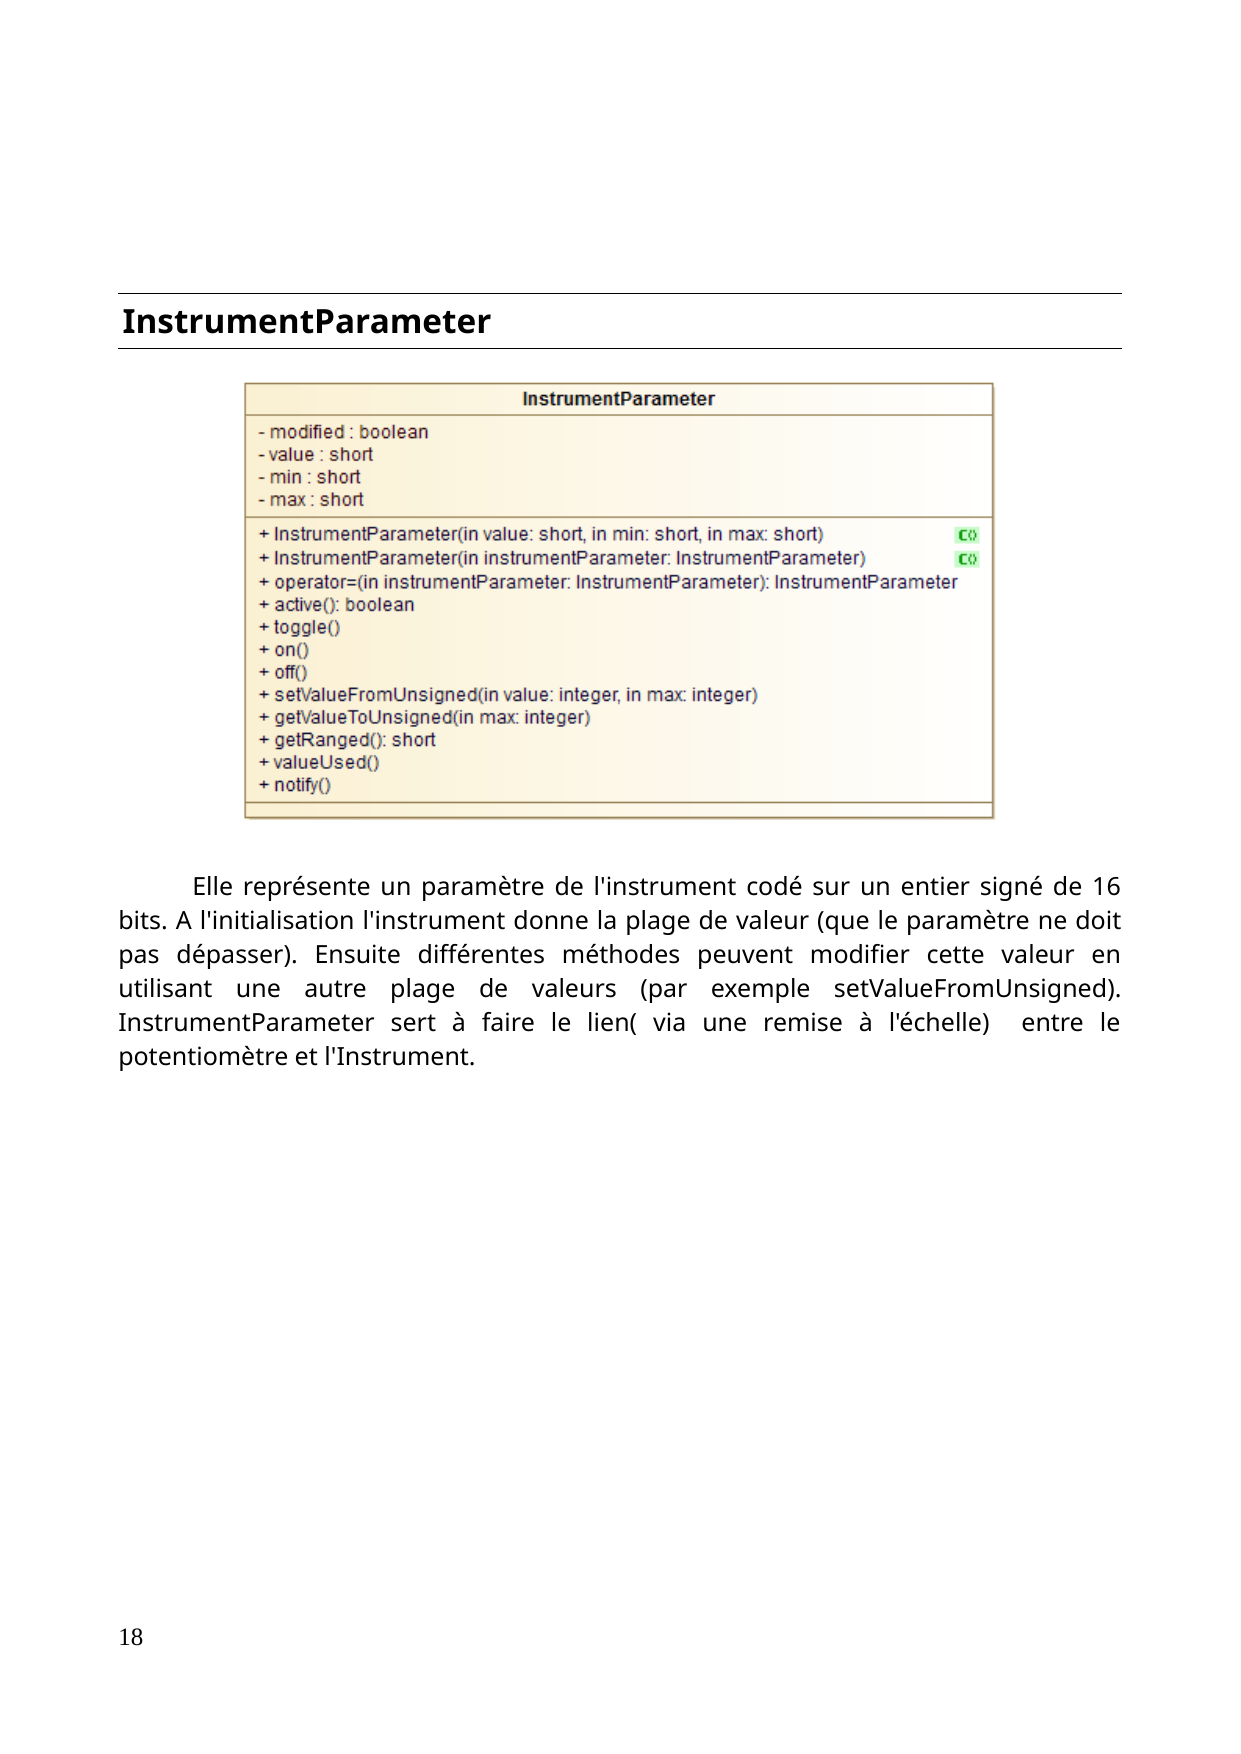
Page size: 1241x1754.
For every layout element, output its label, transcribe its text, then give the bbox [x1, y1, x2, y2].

text InstrumentParameter [118, 294, 1122, 348]
text Elle représente un paramètre de l'instrument codé sur un entier signé de 16 bits. A l'initialisation l'instrument donne la plage de valeur (que le paramètre ne doit pas dépasser). Ensuite différentes méthodes peuvent modifier cette valeur en utilisant une autre plage de valeurs (par exemple setValueFromUnsigned). InstrumentParameter sert à faire le lien( via une remise à l'échelle) entre le potentiomètre et l'Instrument. [118, 868, 1122, 1073]
picture [229, 368, 1011, 835]
